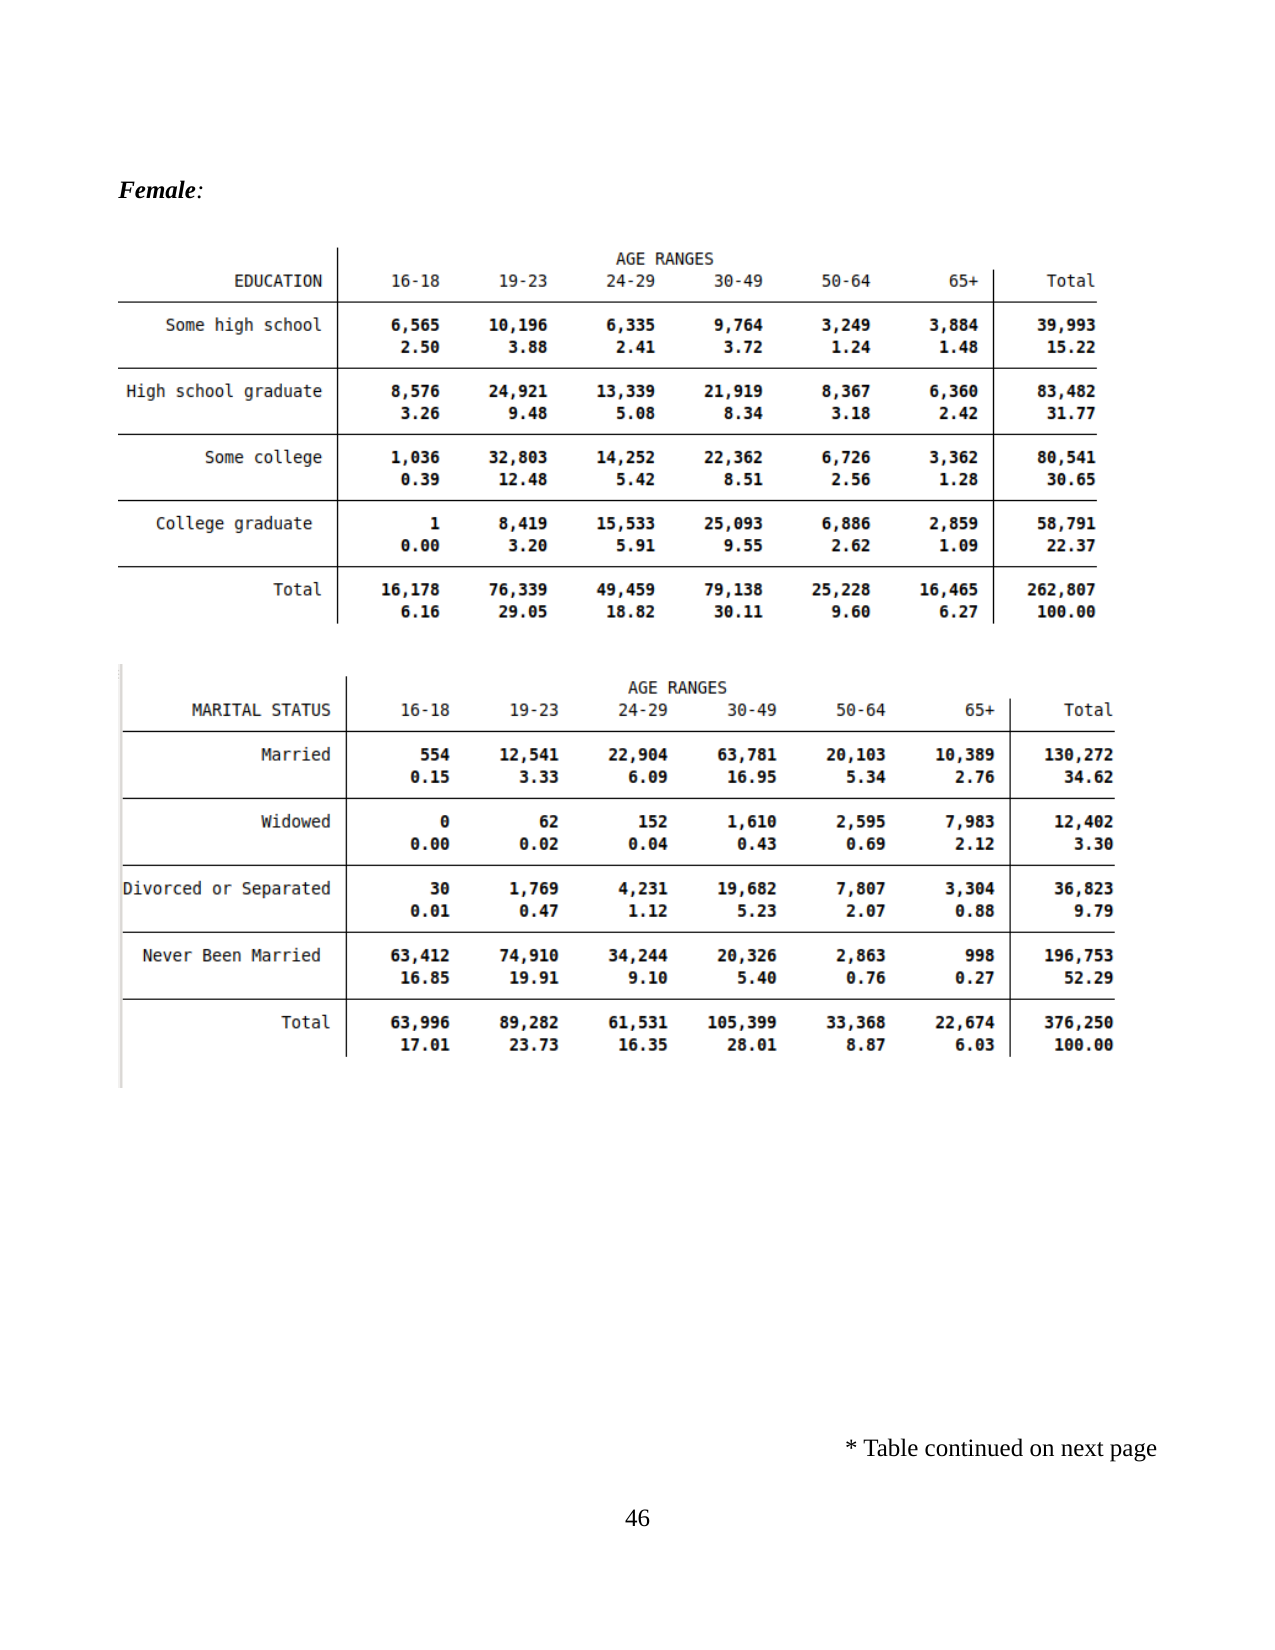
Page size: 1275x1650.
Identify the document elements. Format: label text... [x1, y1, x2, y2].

picture [118, 233, 1157, 636]
text * Table continued on next page [118, 1433, 1157, 1461]
text Female: [118, 176, 1157, 204]
picture [118, 664, 1157, 1088]
